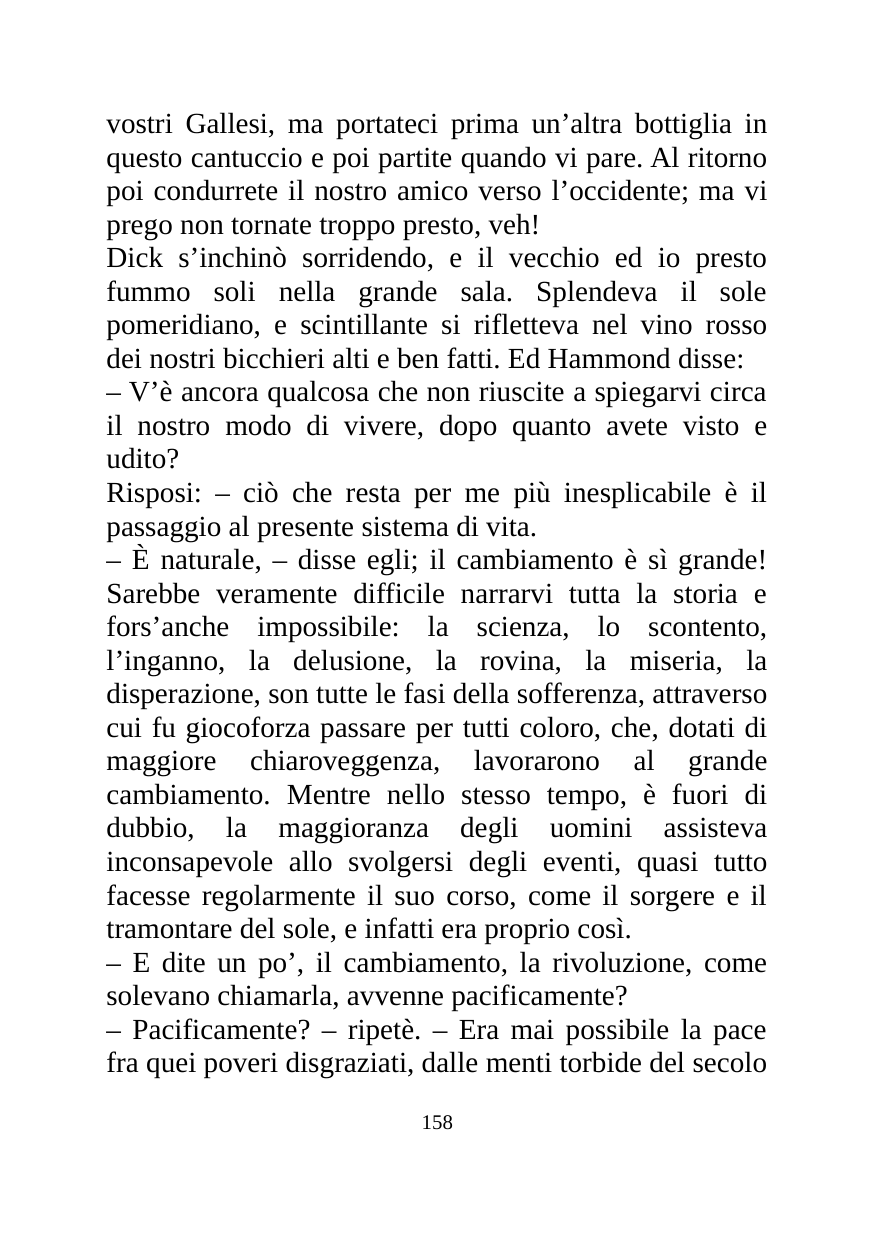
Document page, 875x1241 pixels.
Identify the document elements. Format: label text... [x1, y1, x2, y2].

text Dick s’inchinò sorridendo, e il vecchio ed io presto fummo soli nella grande sala. Splendeva il sole pomeridiano, e scintillante si rifletteva nel vino rosso dei nostri bicchieri alti e ben fatti. Ed Hammond disse: [106, 240, 768, 374]
text Risposi: – ciò che resta per me più inesplicabile è il passaggio al presente sistema di vita. [106, 475, 768, 542]
text – Pacificamente? – ripetè. – Era mai possibile la pace fra quei poveri disgraziati, dalle menti torbide del secolo [106, 1012, 768, 1079]
text – È naturale, – disse egli; il cambiamento è sì grande! Sarebbe veramente difficile narrarvi tutta la storia e fors’anche impossibile: la scienza, lo scontento, l’inganno, la delusione, la rovina, la miseria, la disperazione, son tutte le fasi della sofferenza, attraverso cui fu giocoforza passare per tutti coloro, che, dotati di maggiore chiaroveggenza, lavorarono al grande cambiamento. Mentre nello stesso tempo, è fuori di dubbio, la maggioranza degli uomini assisteva inconsapevole allo svolgersi degli eventi, quasi tutto facesse regolarmente il suo corso, come il sorgere e il tramontare del sole, e infatti era proprio così. [106, 542, 768, 945]
text vostri Gallesi, ma portateci prima un’altra bottiglia in questo cantuccio e poi partite quando vi pare. Al ritorno poi condurrete il nostro amico verso l’occidente; ma vi prego non tornate troppo presto, veh! [106, 106, 768, 240]
text – E dite un po’, il cambiamento, la rivoluzione, come solevano chiamarla, avvenne pacificamente? [106, 945, 768, 1012]
text – V’è ancora qualcosa che non riuscite a spiegarvi circa il nostro modo di vivere, dopo quanto avete visto e udito? [106, 374, 768, 475]
